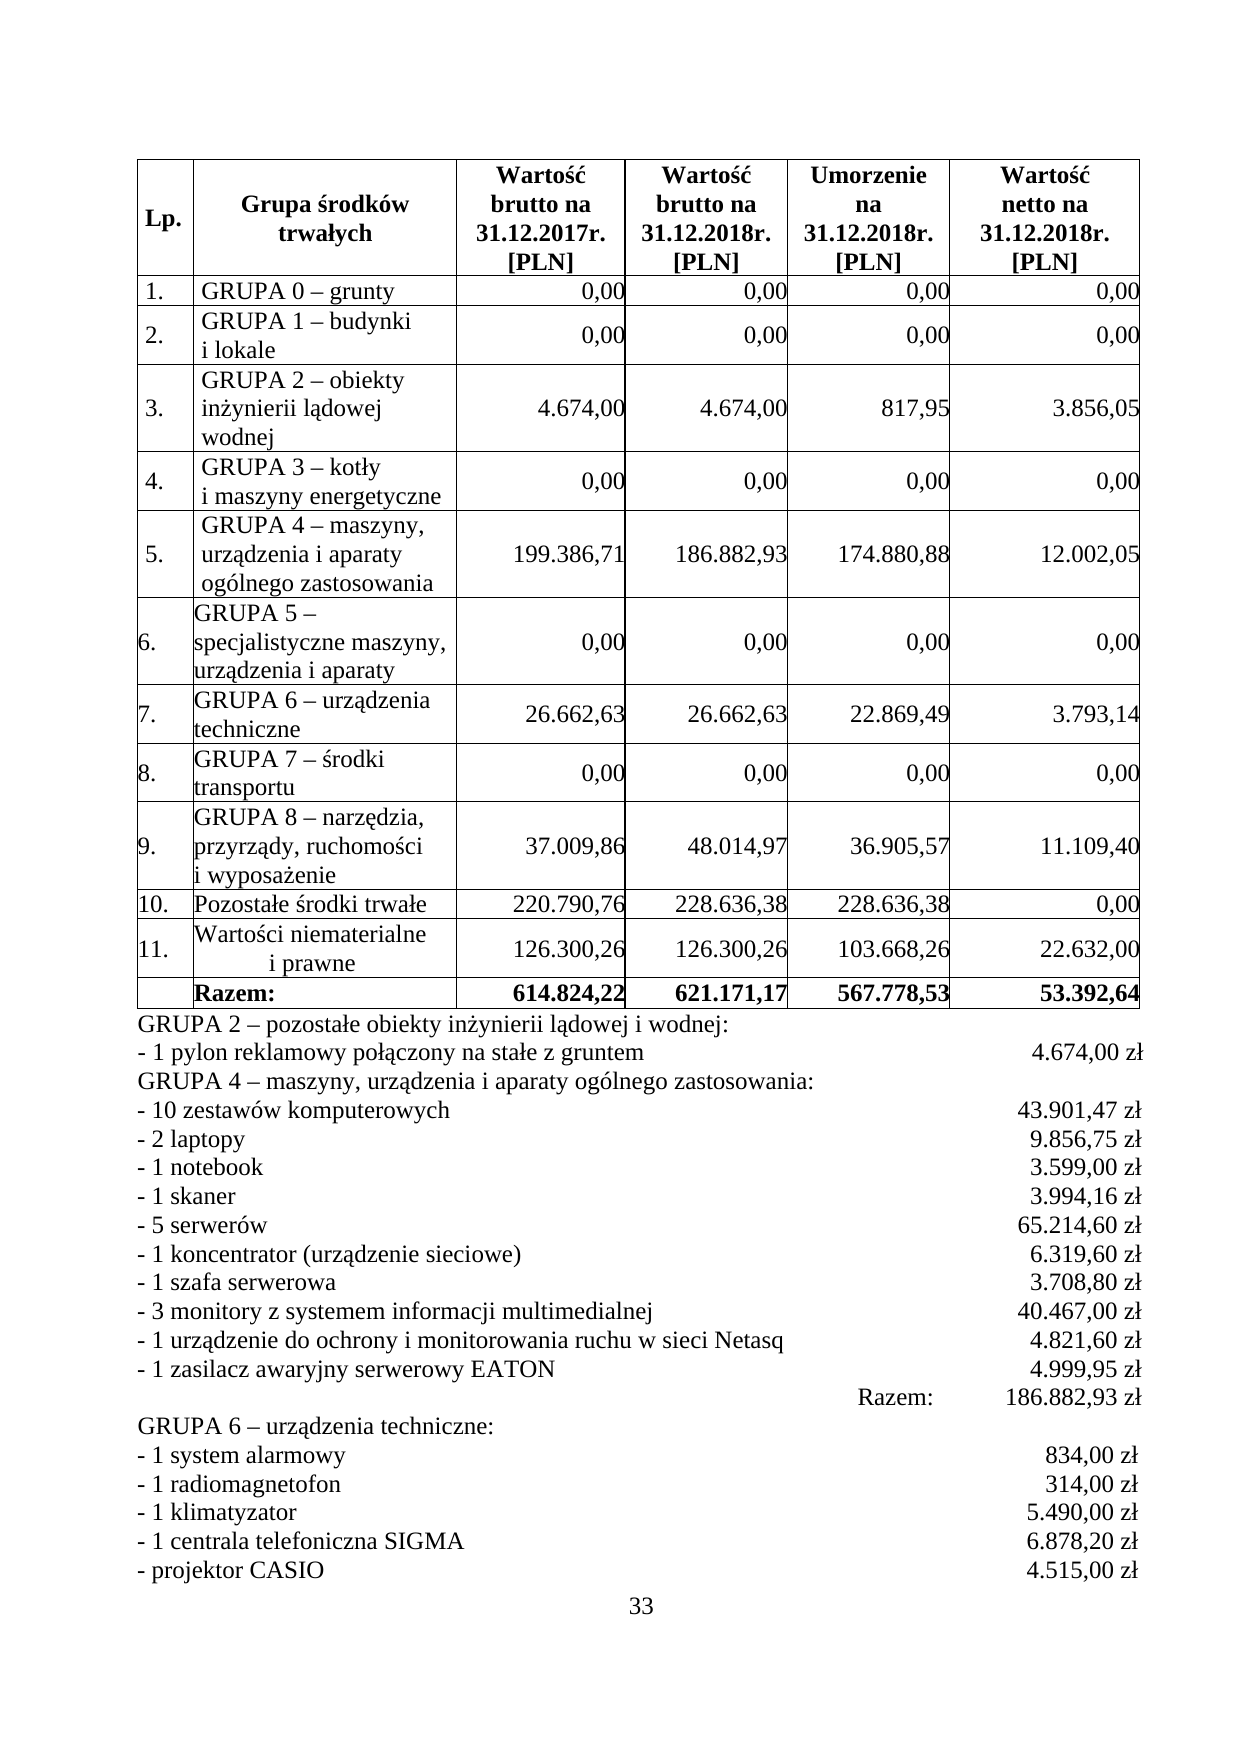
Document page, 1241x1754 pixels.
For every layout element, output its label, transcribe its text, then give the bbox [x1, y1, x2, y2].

table_cell 0,00 [626, 598, 787, 684]
table_cell GRUPA 2 – obiekty inżynierii lądowej wodnej [194, 365, 456, 451]
table_cell 7. [138, 685, 193, 743]
table_cell 48.014,97 [626, 802, 787, 888]
table_header Wartość netto na 31.12.2018r. [PLN] [950, 160, 1139, 275]
table_cell 0,00 [788, 306, 949, 364]
table_header 43.901,47 zł [934, 1095, 1141, 1124]
table_cell 40.467,00 zł [934, 1296, 1141, 1325]
table_cell GRUPA 1 – budynki i lokale [194, 306, 456, 364]
table_cell 5. [138, 511, 193, 597]
table_cell 0,00 [788, 452, 949, 509]
table_cell 126.300,26 [626, 919, 787, 977]
table_cell 0,00 [626, 744, 787, 801]
table_cell 0,00 [457, 452, 624, 509]
table_header 834,00 zł [932, 1440, 1138, 1469]
table_cell 37.009,86 [457, 802, 624, 888]
table_cell 186.882,93 [626, 511, 787, 597]
table_cell 0,00 [950, 452, 1139, 509]
table_cell - projektor CASIO [137, 1555, 932, 1584]
table_cell 4.515,00 zł [932, 1555, 1138, 1584]
table_cell 4.999,95 zł [934, 1354, 1141, 1382]
table_cell 0,00 [950, 276, 1139, 305]
table_cell - 1 szafa serwerowa [137, 1268, 933, 1296]
table_header - 1 system alarmowy [137, 1440, 932, 1469]
table_cell 6.878,20 zł [932, 1526, 1138, 1555]
table_cell 4.674,00 [457, 365, 624, 451]
table_cell GRUPA 6 – urządzenia techniczne [194, 685, 456, 743]
table_cell 0,00 [788, 276, 949, 305]
table_cell 1. [138, 276, 193, 305]
table_cell 4.821,60 zł [934, 1325, 1141, 1354]
table_cell 9. [138, 802, 193, 888]
table_cell 0,00 [626, 452, 787, 509]
table_cell 3.994,16 zł [934, 1181, 1141, 1210]
table_cell 0,00 [457, 276, 624, 305]
table_cell 174.880,88 [788, 511, 949, 597]
table_cell 3.599,00 zł [934, 1153, 1141, 1181]
table_cell 0,00 [457, 598, 624, 684]
table_cell 199.386,71 [457, 511, 624, 597]
table_header Grupa środków trwałych [194, 160, 456, 275]
table_cell GRUPA 7 – środki transportu [194, 744, 456, 801]
table_cell 0,00 [950, 890, 1139, 918]
table_cell 0,00 [626, 276, 787, 305]
table_cell 0,00 [457, 306, 624, 364]
table_cell 2. [138, 306, 193, 364]
table_cell 6. [138, 598, 193, 684]
table_cell 3. [138, 365, 193, 451]
table_cell - 1 radiomagnetofon [137, 1469, 932, 1497]
table_cell Razem: [137, 1383, 933, 1411]
table_cell 11. [138, 919, 193, 977]
text GRUPA 2 – pozostałe obiekty inżynierii lądowej i wodnej: [137, 1009, 1145, 1037]
table_cell 10. [138, 890, 193, 918]
table_cell Pozostałe środki trwałe [194, 890, 456, 918]
table_cell 0,00 [788, 598, 949, 684]
table_cell 817,95 [788, 365, 949, 451]
table_cell 228.636,38 [788, 890, 949, 918]
table_cell 3.856,05 [950, 365, 1139, 451]
table_cell - 1 notebook [137, 1153, 933, 1181]
table_cell - 1 klimatyzator [137, 1498, 932, 1526]
table_cell - 1 urządzenie do ochrony i monitorowania ruchu w sieci Netasq [137, 1325, 933, 1354]
table_cell 22.869,49 [788, 685, 949, 743]
table_cell - 1 centrala telefoniczna SIGMA [137, 1526, 932, 1555]
table_cell 0,00 [626, 306, 787, 364]
table_cell 0,00 [457, 744, 624, 801]
table_cell 0,00 [950, 306, 1139, 364]
table_cell 22.632,00 [950, 919, 1139, 977]
table_cell GRUPA 3 – kotły i maszyny energetyczne [194, 452, 456, 509]
table_cell 186.882,93 zł [934, 1383, 1141, 1411]
table_cell [138, 978, 193, 1008]
table_cell 0,00 [788, 744, 949, 801]
table_header Wartość brutto na 31.12.2017r. [PLN] [457, 160, 624, 275]
table_cell - 5 serwerów [137, 1210, 933, 1239]
table_cell 53.392,64 [950, 978, 1139, 1008]
table_cell - 1 koncentrator (urządzenie sieciowe) [137, 1239, 933, 1267]
table_cell 5.490,00 zł [932, 1498, 1138, 1526]
table_cell 103.668,26 [788, 919, 949, 977]
table_cell GRUPA 5 – specjalistyczne maszyny, urządzenia i aparaty [194, 598, 456, 684]
table_cell 3.793,14 [950, 685, 1139, 743]
table_cell 220.790,76 [457, 890, 624, 918]
table_cell 314,00 zł [932, 1469, 1138, 1497]
table_cell 12.002,05 [950, 511, 1139, 597]
table_cell 567.778,53 [788, 978, 949, 1008]
table_cell 6.319,60 zł [934, 1239, 1141, 1267]
table_cell 228.636,38 [626, 890, 787, 918]
table_cell GRUPA 0 – grunty [194, 276, 456, 305]
table_cell - 2 laptopy [137, 1124, 933, 1152]
table_cell 126.300,26 [457, 919, 624, 977]
table_cell 36.905,57 [788, 802, 949, 888]
text GRUPA 6 – urządzenia techniczne: [137, 1411, 1145, 1440]
table_cell 621.171,17 [626, 978, 787, 1008]
table_cell GRUPA 8 – narzędzia, przyrządy, ruchomości i wyposażenie [194, 802, 456, 888]
table_cell 11.109,40 [950, 802, 1139, 888]
table_cell 614.824,22 [457, 978, 624, 1008]
table_cell Razem: [194, 978, 456, 1008]
table_cell - 3 monitory z systemem informacji multimedialnej [137, 1296, 933, 1325]
table_cell - 1 zasilacz awaryjny serwerowy EATON [137, 1354, 933, 1382]
table_cell 9.856,75 zł [934, 1124, 1141, 1152]
table_cell GRUPA 4 – maszyny, urządzenia i aparaty ogólnego zastosowania [194, 511, 456, 597]
table_cell 26.662,63 [457, 685, 624, 743]
table_cell 3.708,80 zł [934, 1268, 1141, 1296]
text GRUPA 4 – maszyny, urządzenia i aparaty ogólnego zastosowania: [137, 1066, 1145, 1095]
table_cell 0,00 [950, 598, 1139, 684]
table_cell Wartości niematerialne i prawne [194, 919, 456, 977]
table_cell 8. [138, 744, 193, 801]
table_header Wartość brutto na 31.12.2018r. [PLN] [626, 160, 787, 275]
text - 1 pylon reklamowy połączony na stałe z gruntem 4.674,00 zł [137, 1037, 1154, 1066]
table_cell 65.214,60 zł [934, 1210, 1141, 1239]
table_header Lp. [138, 160, 193, 275]
table_cell 4.674,00 [626, 365, 787, 451]
table_cell 0,00 [950, 744, 1139, 801]
table_cell - 1 skaner [137, 1181, 933, 1210]
table_header - 10 zestawów komputerowych [137, 1095, 933, 1124]
table_cell 4. [138, 452, 193, 509]
table_cell 26.662,63 [626, 685, 787, 743]
table_header Umorzenie na 31.12.2018r. [PLN] [788, 160, 949, 275]
